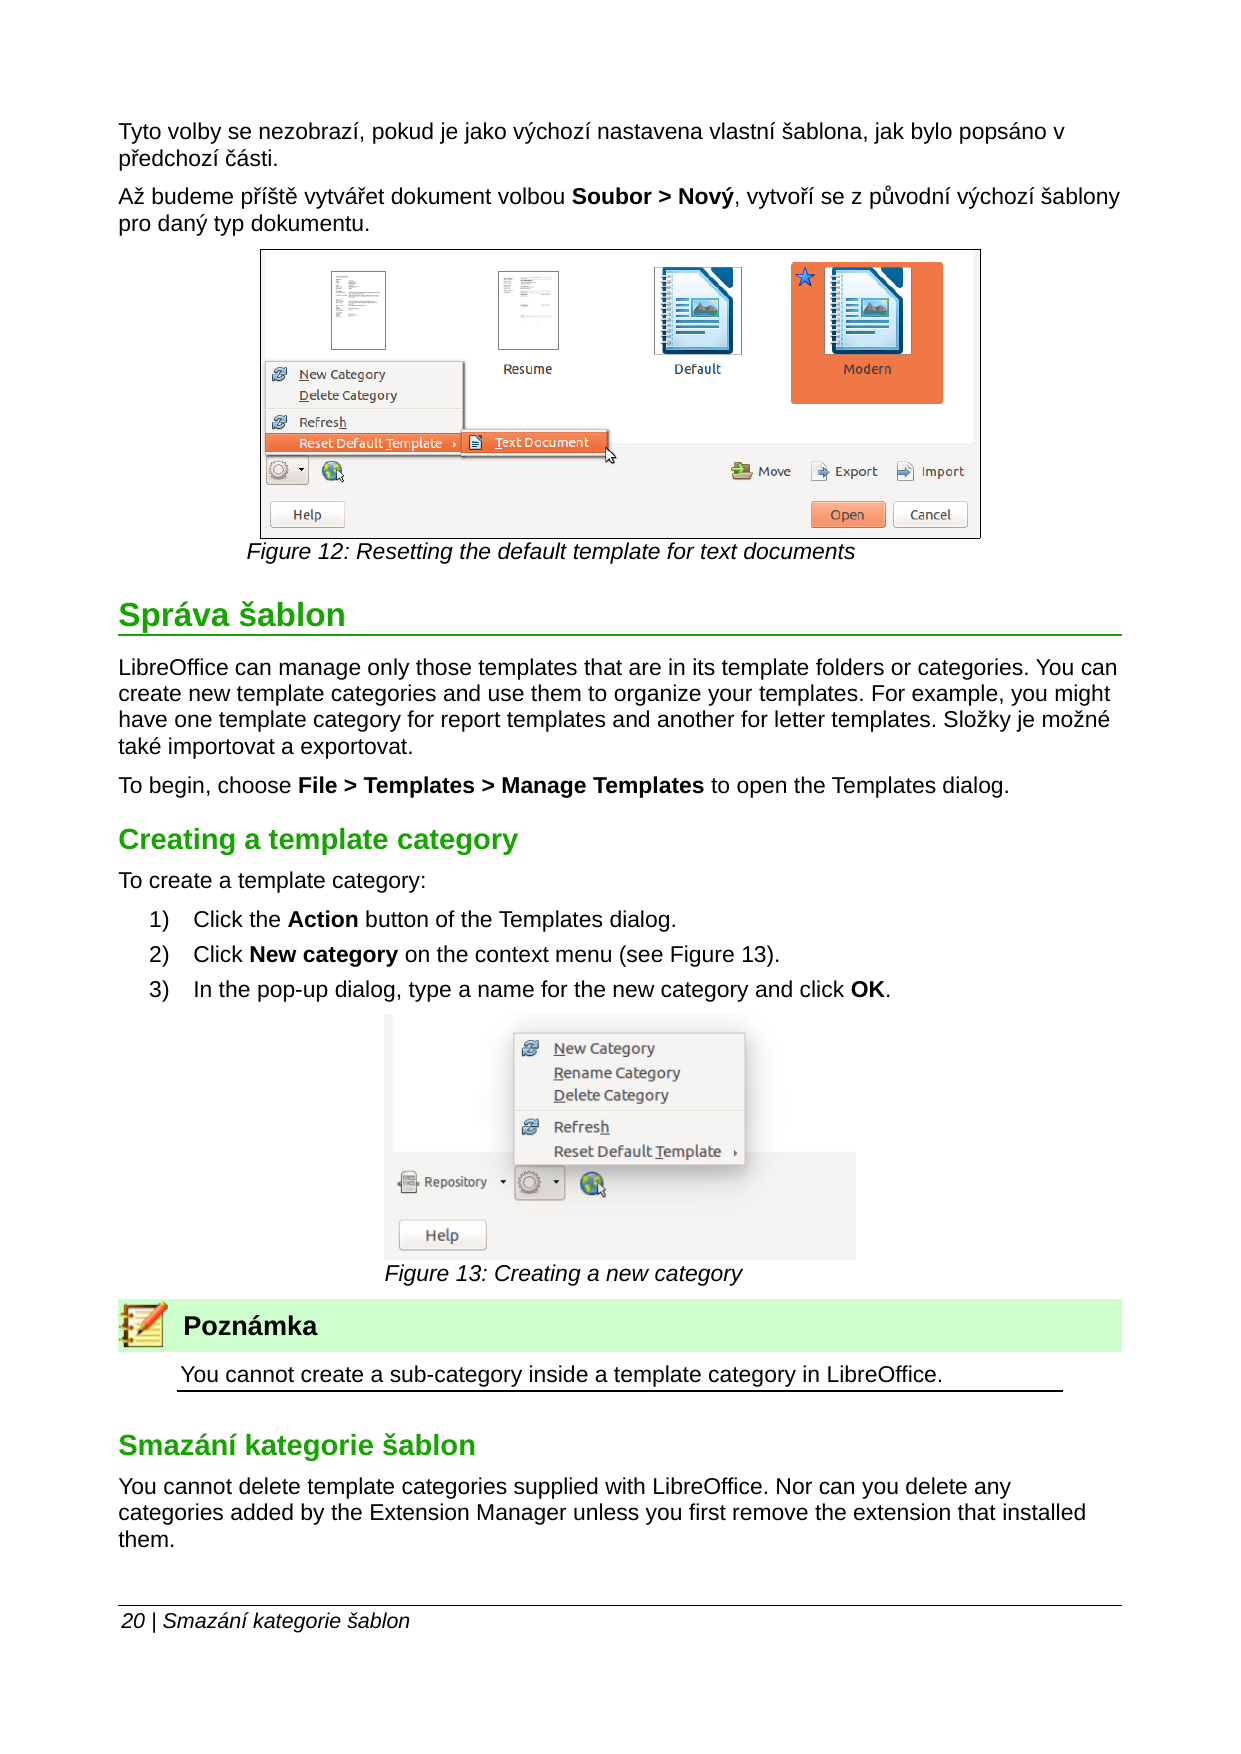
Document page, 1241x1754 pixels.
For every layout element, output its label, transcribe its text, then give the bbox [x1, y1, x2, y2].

list Click New category on the context menu (see Figure 13). [169, 941, 1122, 967]
picture [384, 1014, 856, 1260]
text You cannot create a sub-category inside a template category in LibreOffice. [177, 1358, 1063, 1390]
picture [119, 1300, 170, 1351]
subtitle Smazání kategorie šablon [118, 1427, 1122, 1461]
text To begin, choose File > Templates > Manage Templates to open the Templates dialog. [118, 772, 1122, 798]
subtitle Poznámka [118, 1299, 1122, 1352]
text LibreOffice can manage only those templates that are in its template folders or categories. You can create new template categories and use them to organize your templates. For example, you might have one template category for report templates and another for letter templates. Složky je možné také importovat a exportovat. [118, 654, 1122, 759]
picture [261, 250, 980, 538]
text Figure 12: Resetting the default template for text documents [246, 538, 994, 565]
text Až budeme příště vytvářet dokument volbou Soubor > Nový, vytvoří se z původní výchozí šablony pro daný typ dokumentu. [118, 183, 1122, 236]
text You cannot delete template categories supplied with LibreOffice. Nor can you delete any categories added by the Extension Manager unless you first remove the extension that installed them. [118, 1473, 1122, 1552]
subtitle Správa šablon [118, 596, 1122, 634]
text Tyto volby se nezobrazí, pokud je jako výchozí nastavena vlastní šablona, jak bylo popsáno v předchozí části. [118, 118, 1122, 171]
list Click the Action button of the Templates dialog. [169, 906, 1122, 932]
list In the pop-up dialog, type a name for the new category and click OK. [169, 976, 1122, 1003]
text Figure 13: Creating a new category [384, 1260, 856, 1286]
subtitle Creating a template category [118, 822, 1122, 855]
text To create a template category: [118, 867, 1122, 893]
